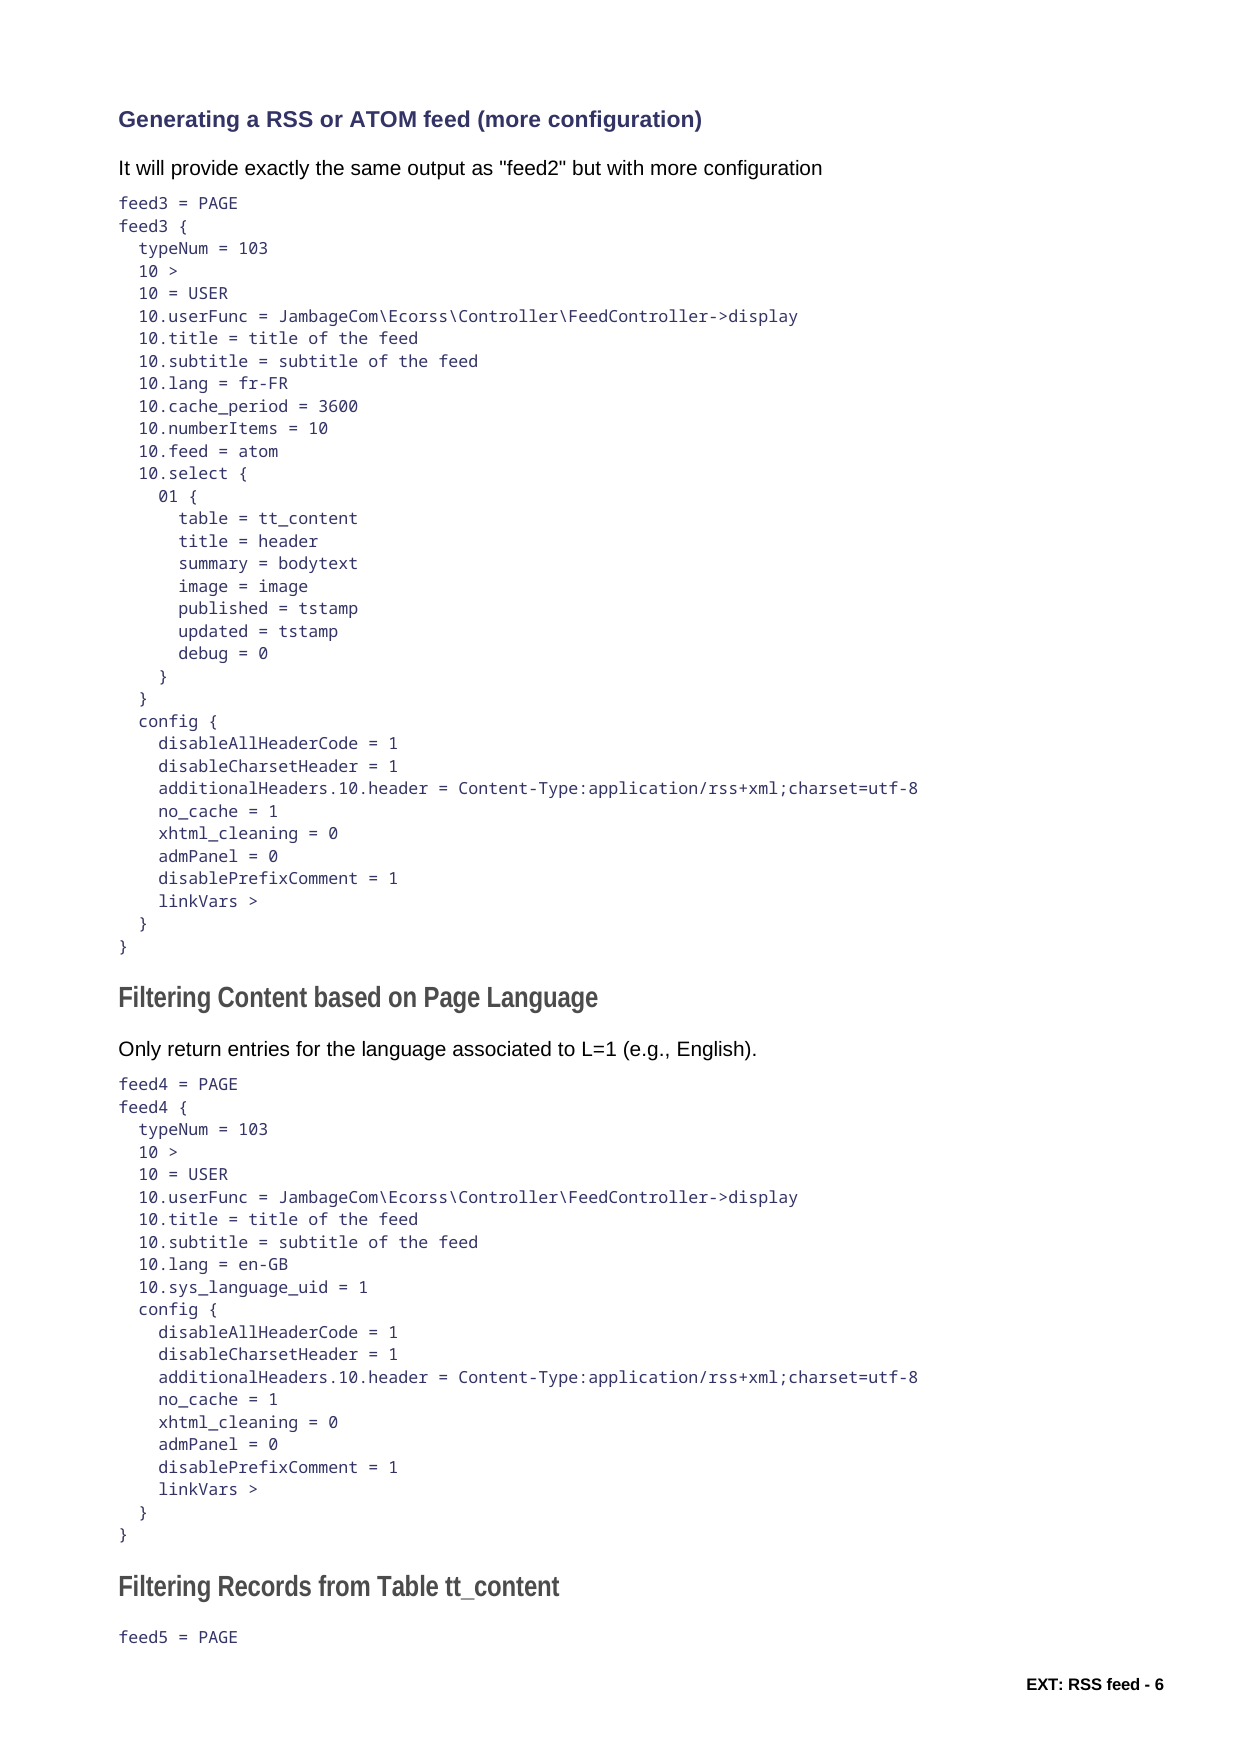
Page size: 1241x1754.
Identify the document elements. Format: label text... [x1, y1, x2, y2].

text } [118, 912, 1163, 934]
text feed3 { [118, 214, 1163, 237]
text published = tstamp [118, 597, 1163, 619]
text updated = tstamp [118, 619, 1163, 642]
text linkVars > [118, 889, 1163, 912]
text It will provide exactly the same output as "feed2" but with more configuration [118, 156, 1163, 179]
text feed5 = PAGE [118, 1626, 1163, 1649]
text config { [118, 1298, 1163, 1321]
text 10.title = title of the feed [118, 327, 1163, 349]
text 10 > [118, 1141, 1163, 1163]
text 10 = USER [118, 282, 1163, 304]
text 10.select { [118, 462, 1163, 484]
text 10.userFunc = JambageCom\Ecorss\Controller\FeedController->display [118, 304, 1163, 327]
text } [118, 664, 1163, 687]
text feed4 { [118, 1096, 1163, 1118]
text 10 = USER [118, 1163, 1163, 1186]
text 10.lang = fr-FR [118, 372, 1163, 394]
text admPanel = 0 [118, 1433, 1163, 1456]
text 10.userFunc = JambageCom\Ecorss\Controller\FeedController->display [118, 1186, 1163, 1208]
text table = tt_content [118, 507, 1163, 529]
text 10.sys_language_uid = 1 [118, 1276, 1163, 1298]
text no_cache = 1 [118, 799, 1163, 822]
text typeNum = 103 [118, 237, 1163, 259]
text admPanel = 0 [118, 844, 1163, 867]
text xhtml_cleaning = 0 [118, 822, 1163, 844]
text disablePrefixComment = 1 [118, 867, 1163, 889]
text debug = 0 [118, 642, 1163, 664]
text } [118, 1501, 1163, 1523]
text 10.subtitle = subtitle of the feed [118, 349, 1163, 372]
text image = image [118, 574, 1163, 597]
text feed4 = PAGE [118, 1073, 1163, 1096]
text 10.numberItems = 10 [118, 417, 1163, 439]
text 10.title = title of the feed [118, 1208, 1163, 1231]
text 01 { [118, 484, 1163, 507]
subtitle Filtering Content based on Page Language [118, 981, 1163, 1014]
text 10 > [118, 259, 1163, 282]
text } [118, 1523, 1163, 1546]
text disablePrefixComment = 1 [118, 1456, 1163, 1478]
text disableAllHeaderCode = 1 [118, 732, 1163, 754]
text summary = bodytext [118, 552, 1163, 574]
text disableCharsetHeader = 1 [118, 1343, 1163, 1366]
text } [118, 687, 1163, 709]
text 10.subtitle = subtitle of the feed [118, 1231, 1163, 1253]
text xhtml_cleaning = 0 [118, 1411, 1163, 1433]
subtitle Filtering Records from Table tt_content [118, 1569, 1163, 1602]
text additionalHeaders.10.header = Content-Type:application/rss+xml;charset=utf-8 [118, 1366, 1163, 1388]
text linkVars > [118, 1478, 1163, 1501]
text additionalHeaders.10.header = Content-Type:application/rss+xml;charset=utf-8 [118, 777, 1163, 799]
text 10.cache_period = 3600 [118, 394, 1163, 417]
text config { [118, 709, 1163, 732]
text no_cache = 1 [118, 1388, 1163, 1411]
text 10.lang = en-GB [118, 1253, 1163, 1276]
text feed3 = PAGE [118, 192, 1163, 214]
text disableAllHeaderCode = 1 [118, 1321, 1163, 1343]
text Only return entries for the language associated to L=1 (e.g., English). [118, 1037, 1163, 1061]
subtitle Generating a RSS or ATOM feed (more configuration) [118, 106, 1163, 132]
text typeNum = 103 [118, 1118, 1163, 1141]
text } [118, 934, 1163, 957]
text 10.feed = atom [118, 439, 1163, 462]
text title = header [118, 529, 1163, 552]
text disableCharsetHeader = 1 [118, 754, 1163, 777]
